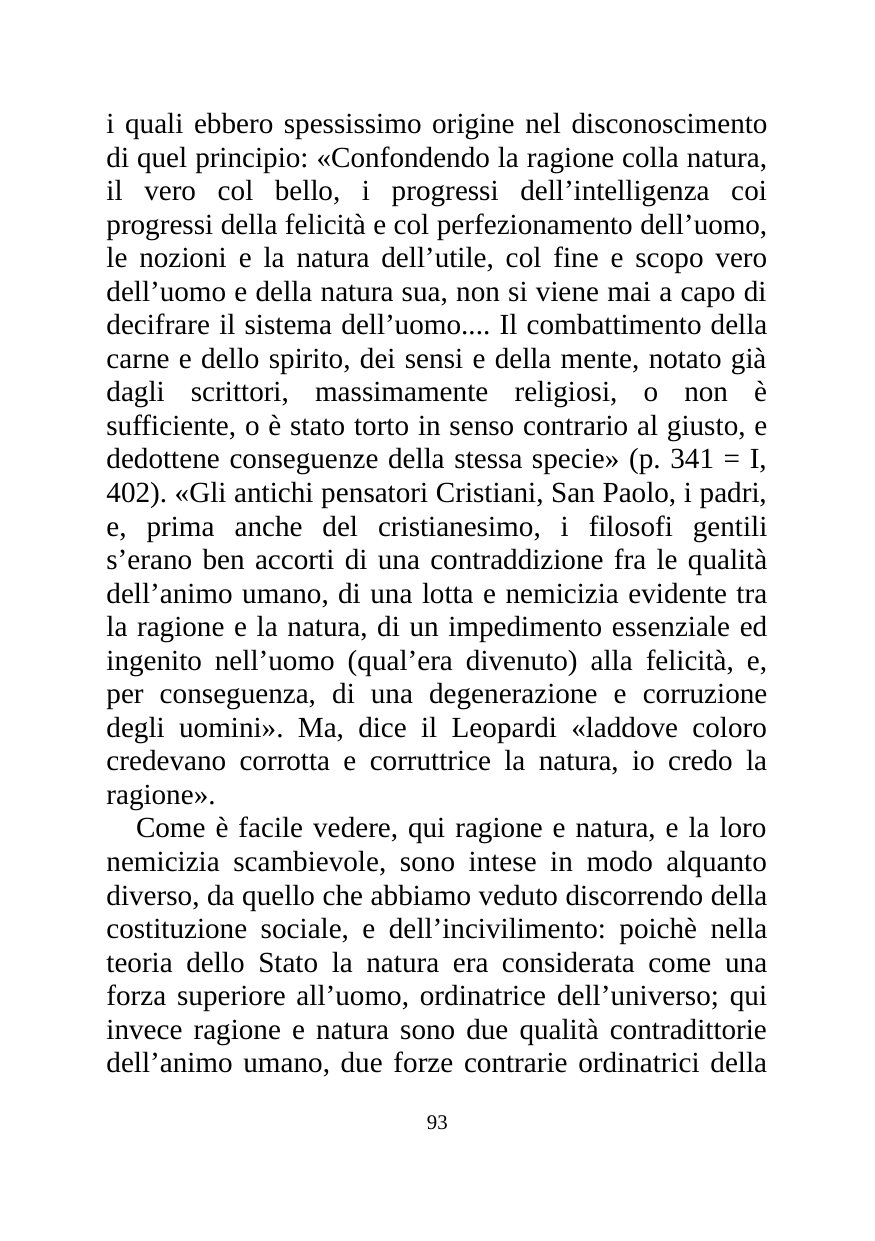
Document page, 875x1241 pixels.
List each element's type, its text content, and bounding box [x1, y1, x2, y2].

text Come è facile vedere, qui ragione e natura, e la loro nemicizia scambievole, sono intese in modo alquanto diverso, da quello che abbiamo veduto discorrendo della costituzione sociale, e dell’incivilimento: poichè nella teoria dello Stato la natura era considerata come una forza superiore all’uomo, ordinatrice dell’universo; qui invece ragione e natura sono due qualità contradittorie dell’animo umano, due forze contrarie ordinatrici della [106, 811, 768, 1079]
text i quali ebbero spessissimo origine nel disconoscimento di quel principio: «Confondendo la ragione colla natura, il vero col bello, i progressi dell’intelligenza coi progressi della felicità e col perfezionamento dell’uomo, le nozioni e la natura dell’utile, col fine e scopo vero dell’uomo e della natura sua, non si viene mai a capo di decifrare il sistema dell’uomo.... Il combattimento della carne e dello spirito, dei sensi e della mente, notato già dagli scrittori, massimamente religiosi, o non è sufficiente, o è stato torto in senso contrario al giusto, e dedottene conseguenze della stessa specie» (p. 341 = I, 402). «Gli antichi pensatori Cristiani, San Paolo, i padri, e, prima anche del cristianesimo, i filosofi gentili s’erano ben accorti di una contraddizione fra le qualità dell’animo umano, di una lotta e nemicizia evidente tra la ragione e la natura, di un impedimento essenziale ed ingenito nell’uomo (qual’era divenuto) alla felicità, e, per conseguenza, di una degenerazione e corruzione degli uomini». Ma, dice il Leopardi «laddove coloro credevano corrotta e corruttrice la natura, io credo la ragione». [106, 106, 768, 811]
